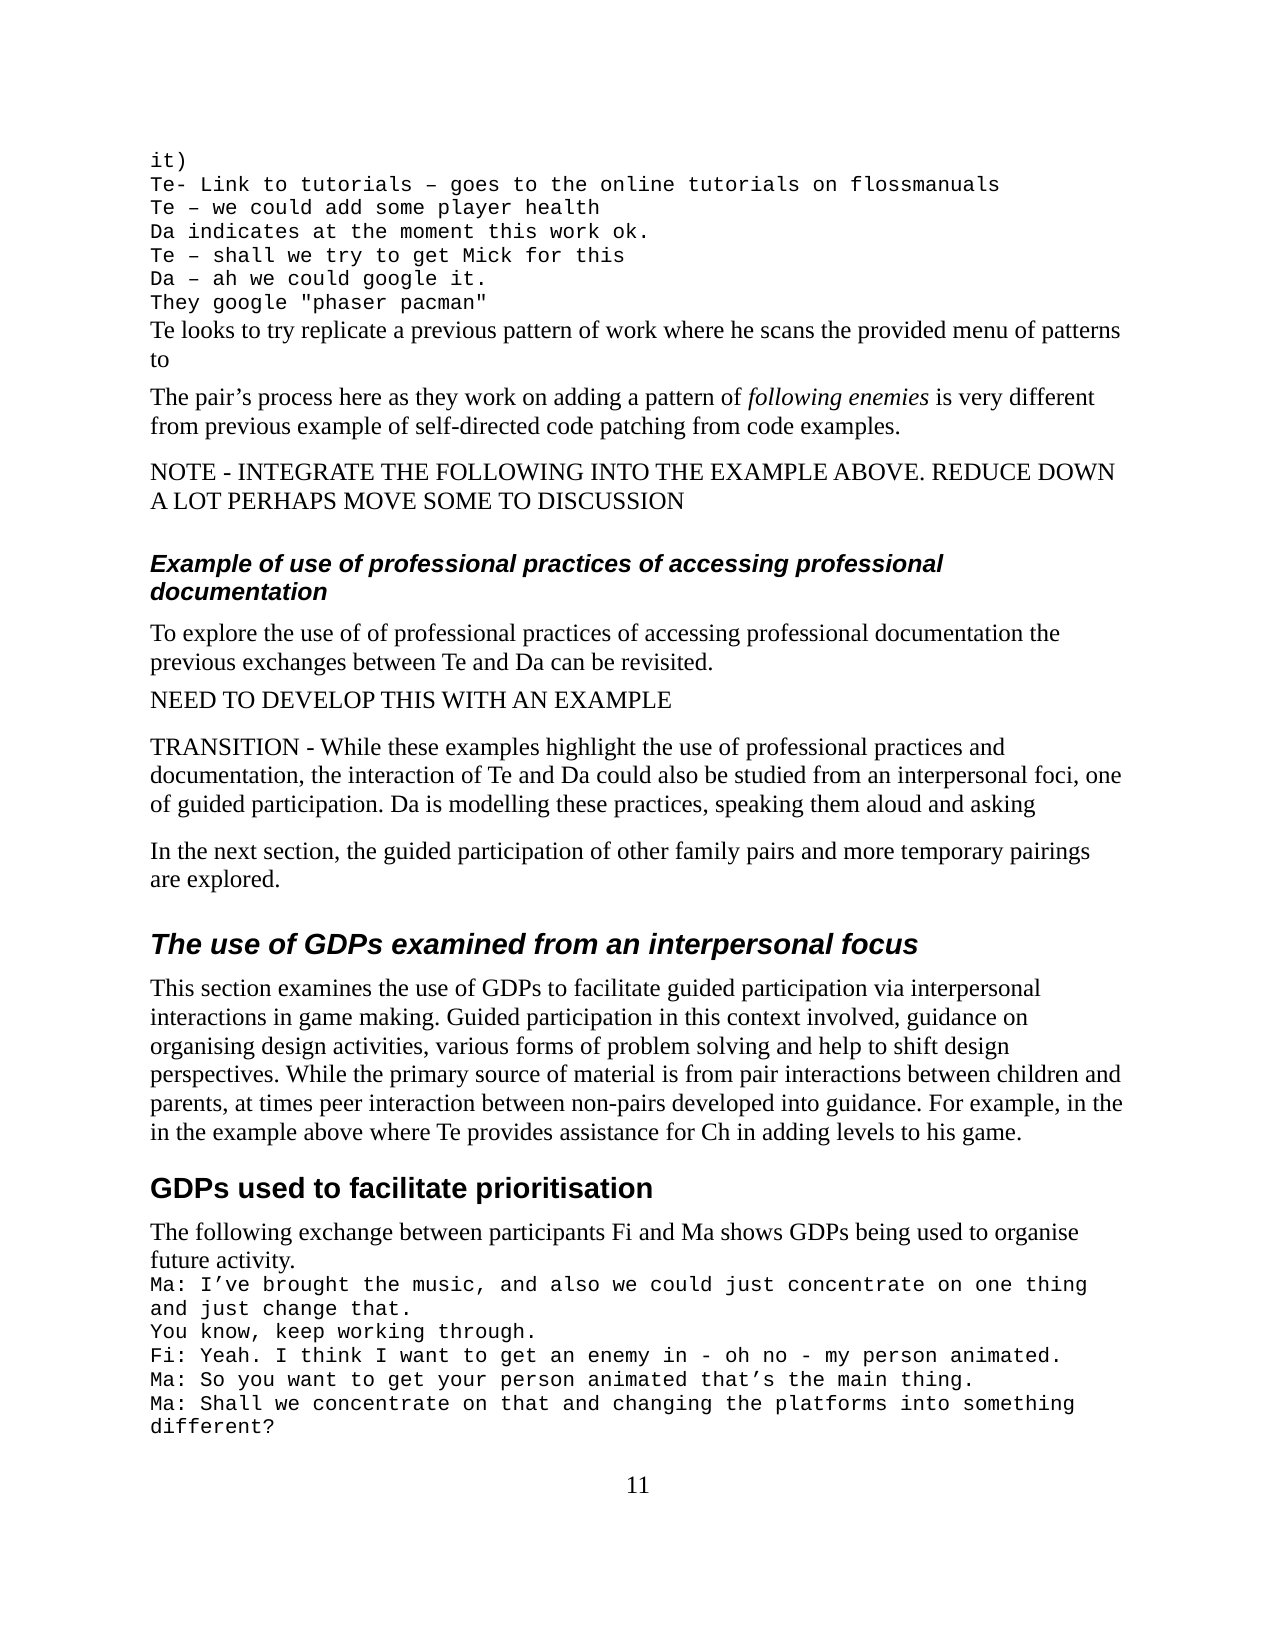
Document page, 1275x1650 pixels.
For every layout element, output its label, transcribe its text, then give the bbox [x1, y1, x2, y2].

text TRANSITION - While these examples highlight the use of professional practices and documentation, the interaction of Te and Da could also be studied from an interpersonal foci, one of guided participation. Da is modelling these practices, speaking them aloud and asking [150, 732, 1125, 818]
text Te – shall we try to get Mick for this [150, 244, 1125, 268]
subtitle Example of use of professional practices of accessing professional documentation [150, 549, 1125, 606]
text This section examines the use of GDPs to facilitate guided participation via interpersonal interactions in game making. Guided participation in this context involved, guidance on organising design activities, various forms of problem solving and help to shift design perspectives. While the primary source of material is from pair interactions between children and parents, at times peer interaction between non-pairs developed into guidance. For example, in the in the example above where Te provides assistance for Ch in adding levels to his game. [150, 973, 1125, 1146]
text Te- Link to tutorials – goes to the online tutorials on flossmanuals [150, 174, 1125, 197]
text To explore the use of of professional practices of accessing professional documentation the previous exchanges between Te and Da can be revisited. [150, 618, 1125, 676]
text NEED TO DEVELOP THIS WITH AN EXAMPLE [150, 685, 1125, 714]
subtitle GDPs used to facilitate prioritisation [150, 1171, 1125, 1204]
text You know, keep working through. [150, 1322, 1125, 1345]
text NOTE - INTEGRATE THE FOLLOWING INTO THE EXAMPLE ABOVE. REDUCE DOWN A LOT PERHAPS MOVE SOME TO DISCUSSION [150, 457, 1125, 515]
text Ma: I’ve brought the music, and also we could just concentrate on one thing and just change that. [150, 1274, 1125, 1322]
text it) [150, 150, 1125, 174]
text Fi: Yeah. I think I want to get an enemy in - oh no - my person animated. [150, 1345, 1125, 1369]
text Ma: Shall we concentrate on that and changing the platforms into something different? [150, 1392, 1125, 1440]
text The pair’s process here as they work on adding a pattern of following enemies is very different from previous example of self-directed code patching from code examples. [150, 382, 1125, 439]
text Da indicates at the moment this work ok. [150, 221, 1125, 244]
subtitle The use of GDPs examined from an interpersonal focus [150, 927, 1125, 961]
text The following exchange between participants Fi and Ma shows GDPs being used to organise future activity. [150, 1217, 1125, 1274]
text Da – ah we could google it. [150, 268, 1125, 292]
text Ma: So you want to get your person animated that’s the main thing. [150, 1369, 1125, 1392]
text In the next section, the guided participation of other family pairs and more temporary pairings are explored. [150, 836, 1125, 893]
text Te looks to try replicate a previous pattern of work where he scans the provided menu of patterns to [150, 316, 1125, 373]
text They google "phaser pacman" [150, 292, 1125, 316]
text Te – we could add some player health [150, 197, 1125, 221]
